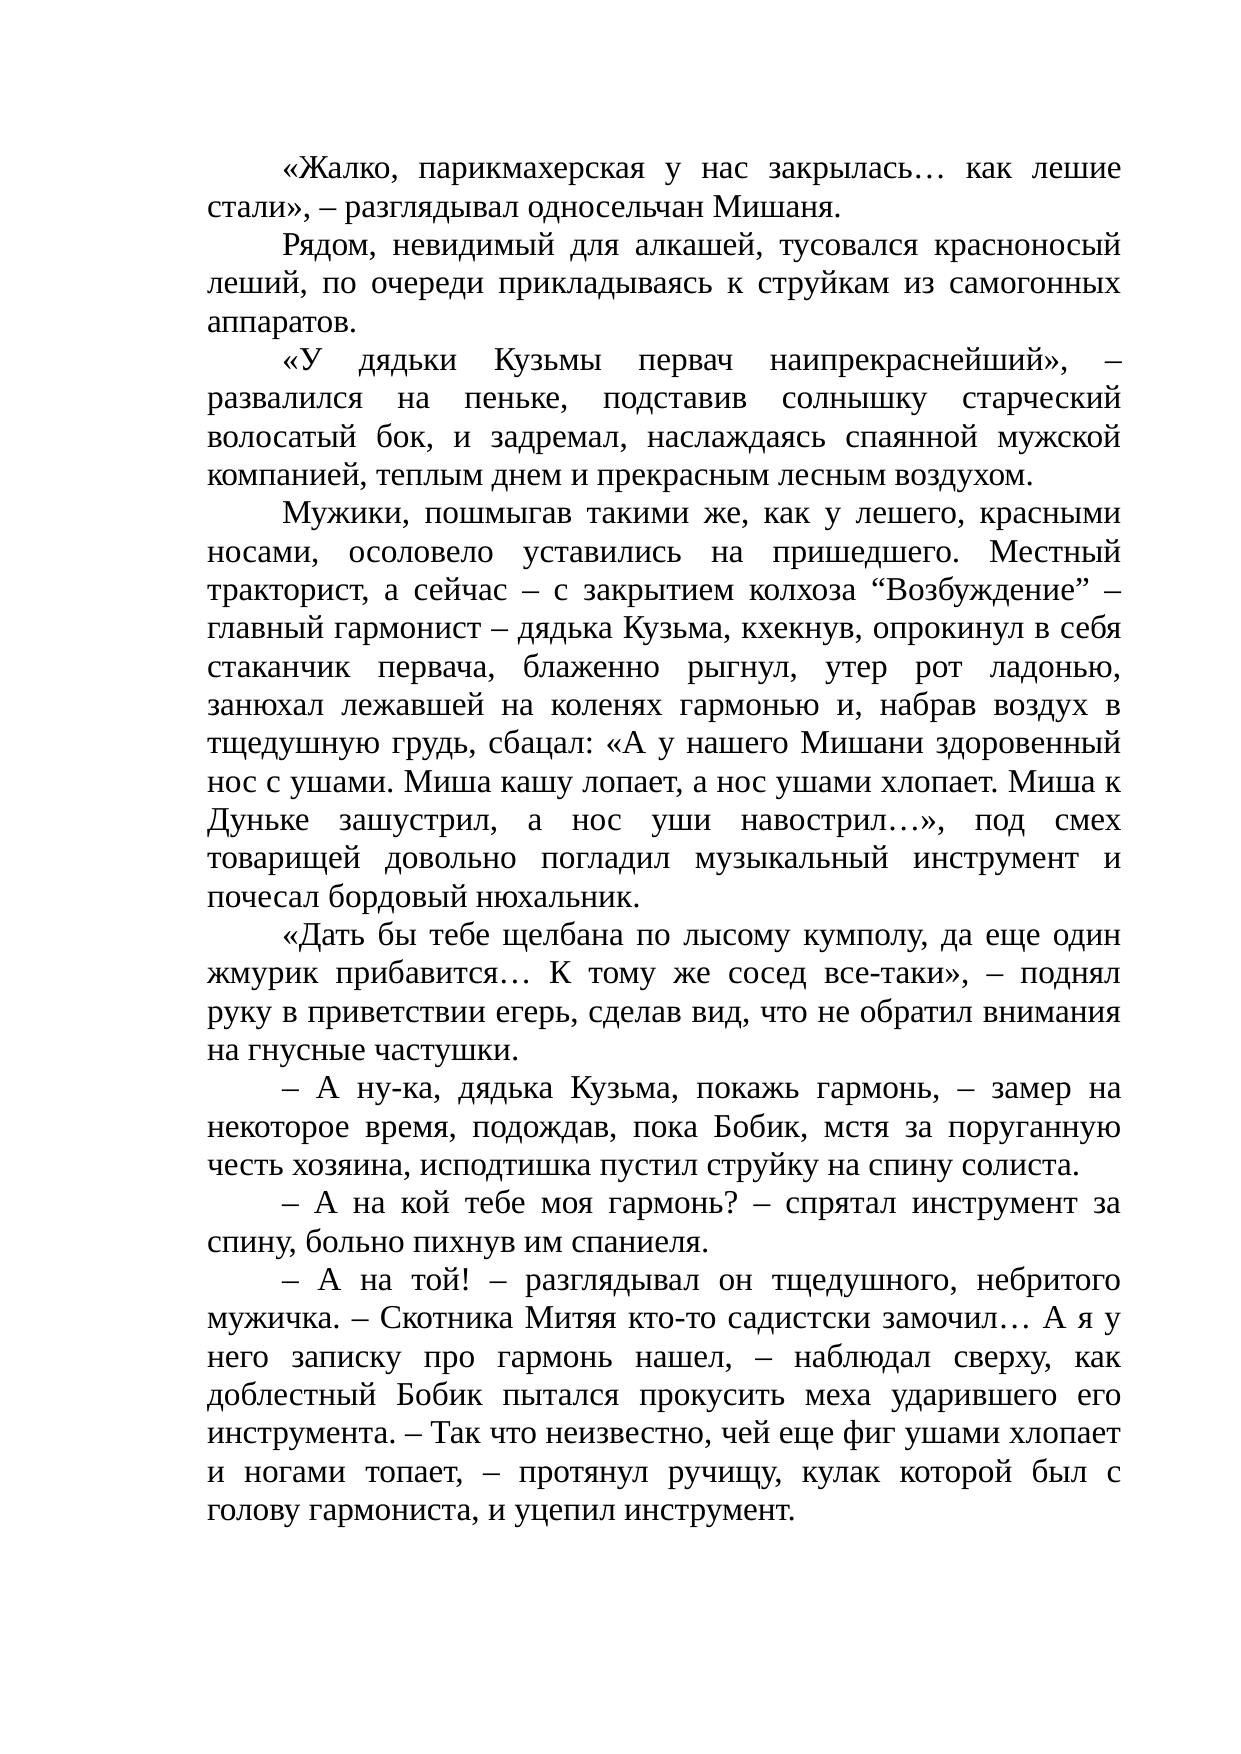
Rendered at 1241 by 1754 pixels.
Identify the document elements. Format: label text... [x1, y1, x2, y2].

subtitle «Жалко, парикмахерская у нас закрылась… как лешие стали», – разглядывал односельчан Мишаня. [207, 148, 1122, 224]
subtitle «Дать бы тебе щелбана по лысому кумполу, да еще один жмурик прибавится… К тому же сосед все-таки», – поднял руку в приветствии егерь, сделав вид, что не обратил внимания на гнусные частушки. [207, 914, 1122, 1068]
subtitle – А на кой тебе моя гармонь? – спрятал инструмент за спину, больно пихнув им спаниеля. [207, 1183, 1122, 1259]
subtitle – А ну-ка, дядька Кузьма, покажь гармонь, – замер на некоторое время, подождав, пока Бобик, мстя за поруганную честь хозяина, исподтишка пустил струйку на спину солиста. [207, 1068, 1122, 1183]
subtitle – А на той! – разглядывал он тщедушного, небритого мужичка. – Скотника Митяя кто-то садистски замочил… А я у него записку про гармонь нашел, – наблюдал сверху, как доблестный Бобик пытался прокусить меха ударившего его инструмента. – Так что неизвестно, чей еще фиг ушами хлопает и ногами топает, – протянул ручищу, кулак которой был с голову гармониста, и уцепил инструмент. [207, 1259, 1122, 1528]
subtitle «У дядьки Кузьмы первач наипрекраснейший», – развалился на пеньке, подставив солнышку старческий волосатый бок, и задремал, наслаждаясь спаянной мужской компанией, теплым днем и прекрасным лесным воздухом. [207, 339, 1122, 493]
subtitle Мужики, пошмыгав такими же, как у лешего, красными носами, осоловело уставились на пришедшего. Местный тракторист, а сейчас – с закрытием колхоза “Возбуждение” – главный гармонист – дядька Кузьма, кхекнув, опрокинул в себя стаканчик первача, блаженно рыгнул, утер рот ладонью, занюхал лежавшей на коленях гармонью и, набрав воздух в тщедушную грудь, сбацал: «А у нашего Мишани здоровенный нос с ушами. Миша кашу лопает, а нос ушами хлопает. Миша к Дуньке зашустрил, а нос уши навострил…», под смех товарищей довольно погладил музыкальный инструмент и почесал бордовый нюхальник. [207, 493, 1122, 914]
subtitle Рядом, невидимый для алкашей, тусовался красноносый леший, по очереди прикладываясь к струйкам из самогонных аппаратов. [207, 224, 1122, 339]
